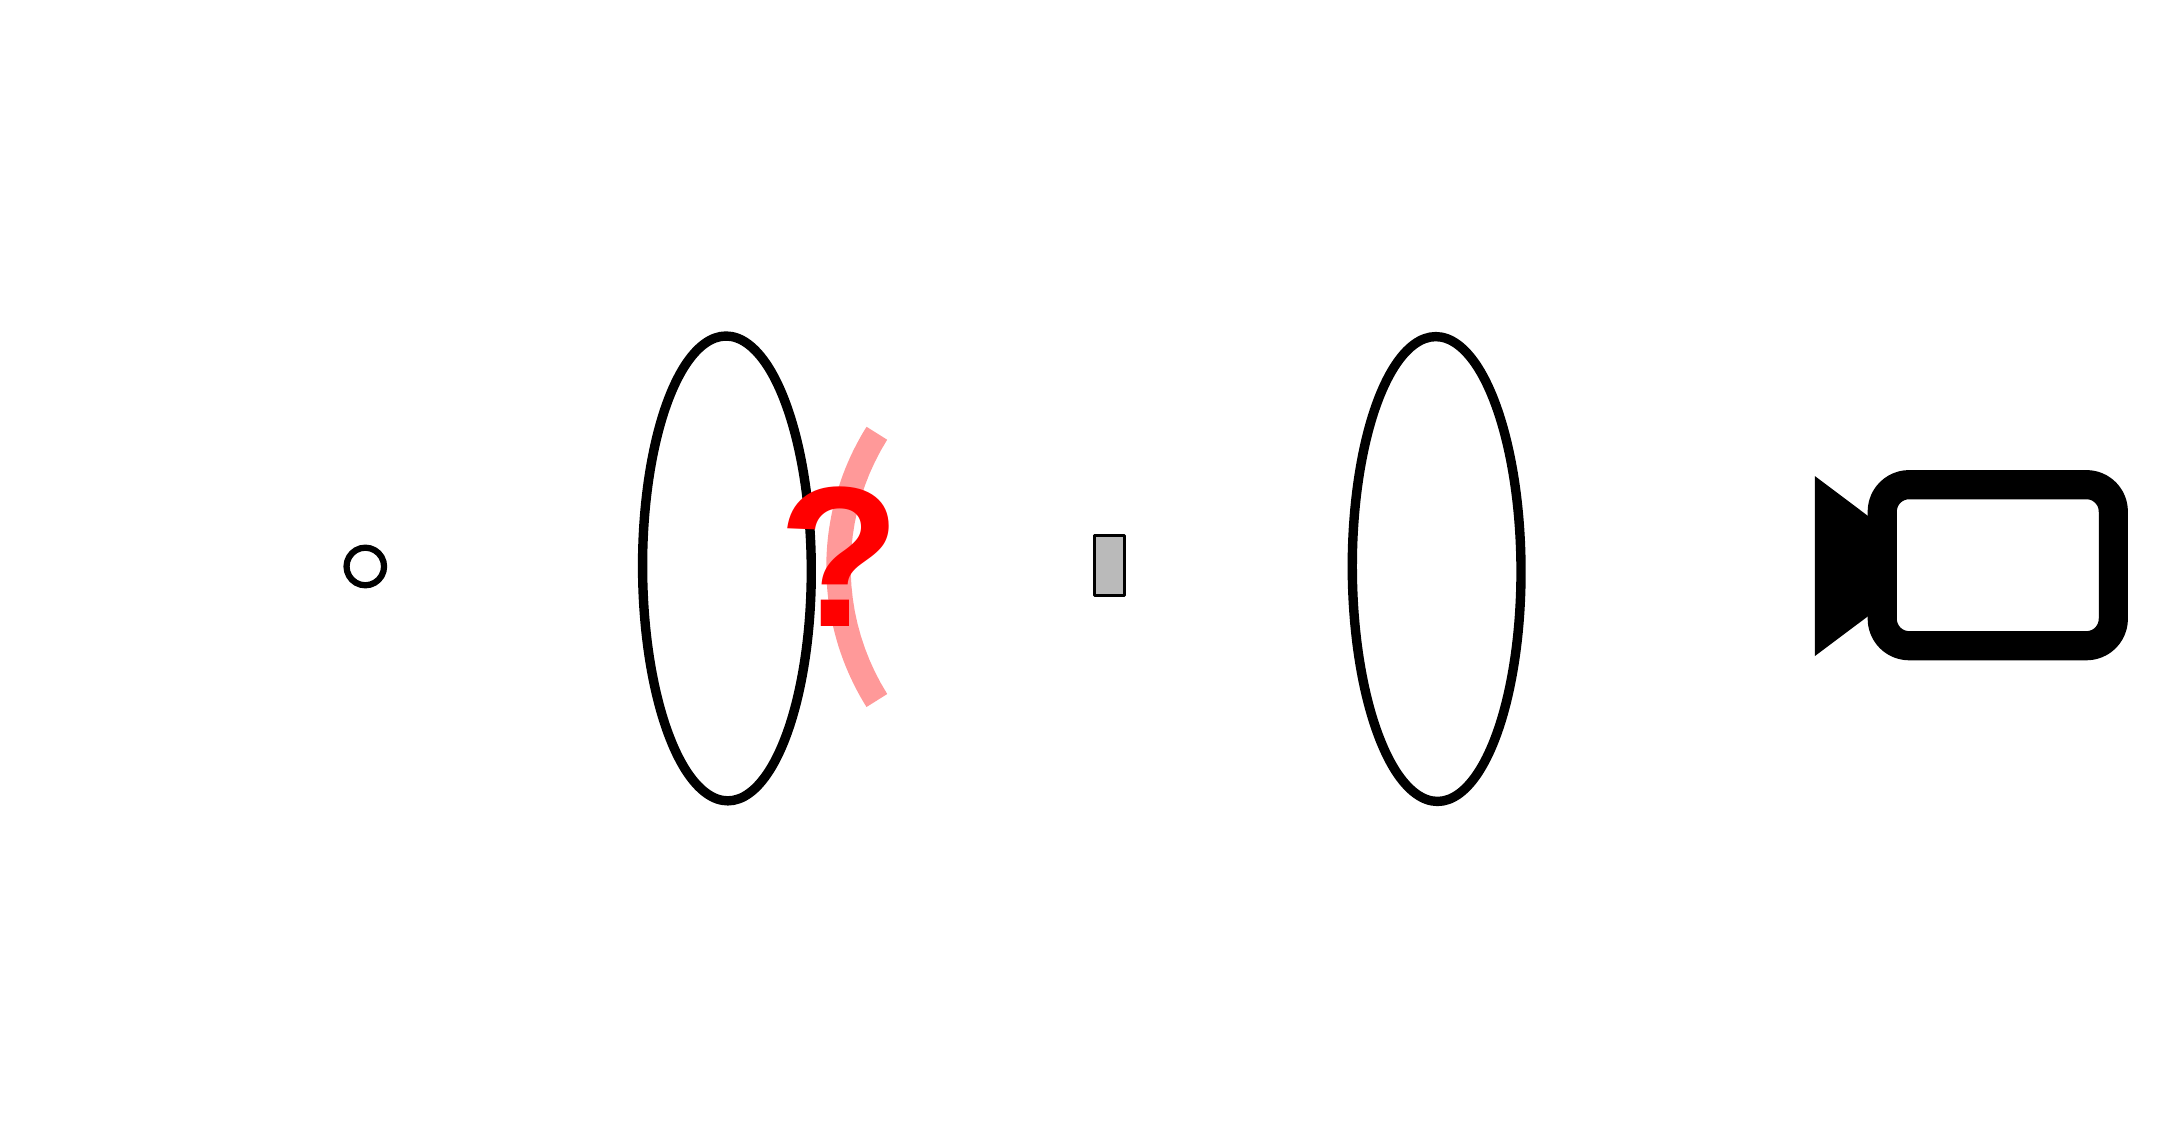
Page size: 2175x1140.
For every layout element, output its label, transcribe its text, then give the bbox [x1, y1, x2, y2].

text_box [1814, 476, 1875, 657]
text_box ? [735, 438, 946, 677]
text_box [1882, 484, 2114, 646]
text_box [642, 0, 1747, 1140]
